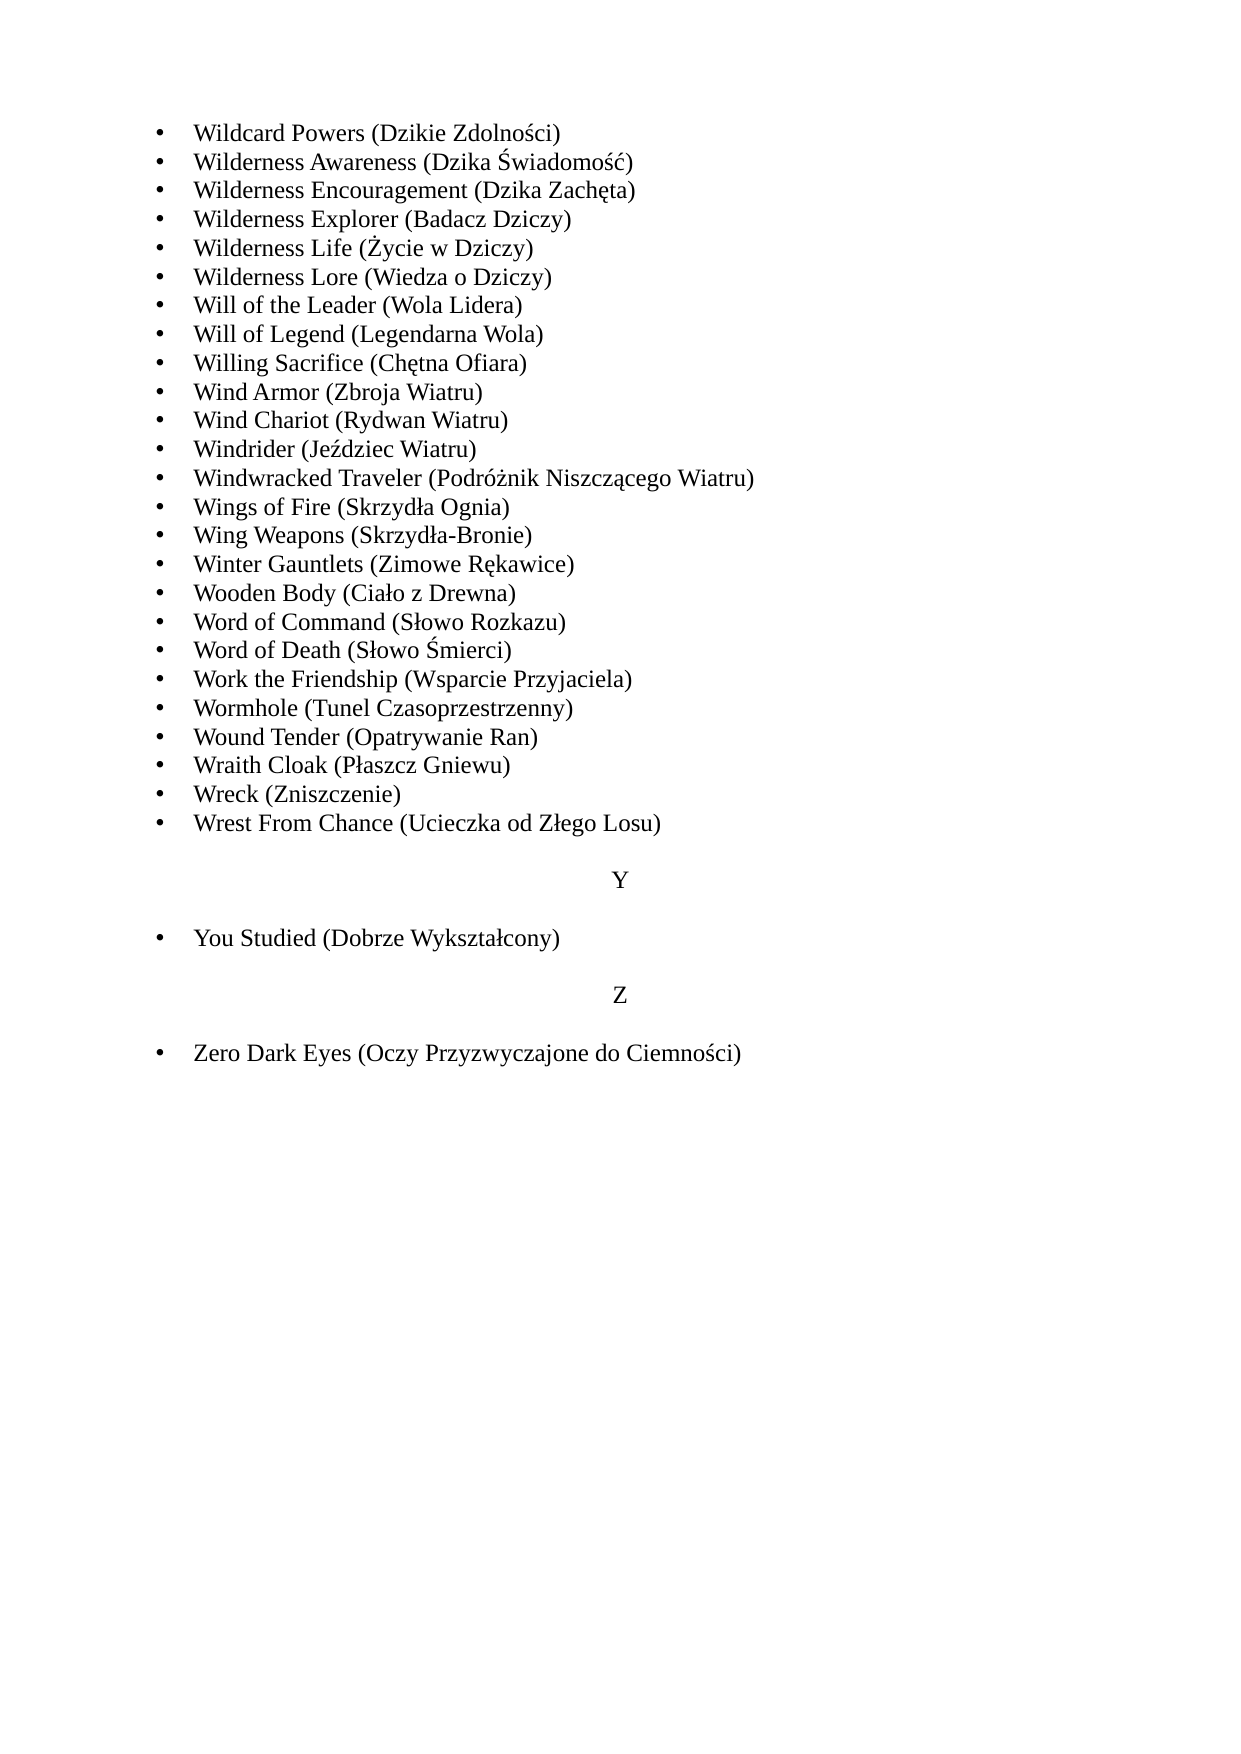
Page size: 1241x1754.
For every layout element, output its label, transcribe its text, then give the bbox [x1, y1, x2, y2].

list Word of Death (Słowo Śmierci) [156, 636, 1122, 664]
list Work the Friendship (Wsparcie Przyjaciela) [156, 664, 1122, 693]
list Wormhole (Tunel Czasoprzestrzenny) [156, 693, 1122, 722]
list Wreck (Zniszczenie) [156, 779, 1122, 808]
list Windwracked Traveler (Podróżnik Niszczącego Wiatru) [156, 463, 1122, 492]
list Wind Chariot (Rydwan Wiatru) [156, 406, 1122, 434]
list You Studied (Dobrze Wykształcony) [156, 923, 1122, 952]
text Z [118, 981, 1122, 1009]
list Wind Armor (Zbroja Wiatru) [156, 377, 1122, 406]
list Wraith Cloak (Płaszcz Gniewu) [156, 751, 1122, 779]
list Windrider (Jeździec Wiatru) [156, 434, 1122, 463]
list Wilderness Life (Życie w Dziczy) [156, 233, 1122, 262]
list Wrest From Chance (Ucieczka od Złego Losu) [156, 808, 1122, 837]
list Wildcard Powers (Dzikie Zdolności) [156, 118, 1122, 147]
text Y [118, 866, 1122, 894]
list Zero Dark Eyes (Oczy Przyzwyczajone do Ciemności) [156, 1038, 1122, 1067]
list Wound Tender (Opatrywanie Ran) [156, 722, 1122, 751]
list Will of the Leader (Wola Lidera) [156, 291, 1122, 319]
list Word of Command (Słowo Rozkazu) [156, 607, 1122, 636]
list Will of Legend (Legendarna Wola) [156, 319, 1122, 348]
list Wilderness Explorer (Badacz Dziczy) [156, 204, 1122, 233]
list Wooden Body (Ciało z Drewna) [156, 578, 1122, 607]
list Wilderness Lore (Wiedza o Dziczy) [156, 262, 1122, 291]
list Wilderness Encouragement (Dzika Zachęta) [156, 176, 1122, 204]
list Willing Sacrifice (Chętna Ofiara) [156, 348, 1122, 377]
list Wings of Fire (Skrzydła Ognia) [156, 492, 1122, 521]
list Winter Gauntlets (Zimowe Rękawice) [156, 549, 1122, 578]
list Wing Weapons (Skrzydła-Bronie) [156, 521, 1122, 549]
list Wilderness Awareness (Dzika Świadomość) [156, 147, 1122, 176]
